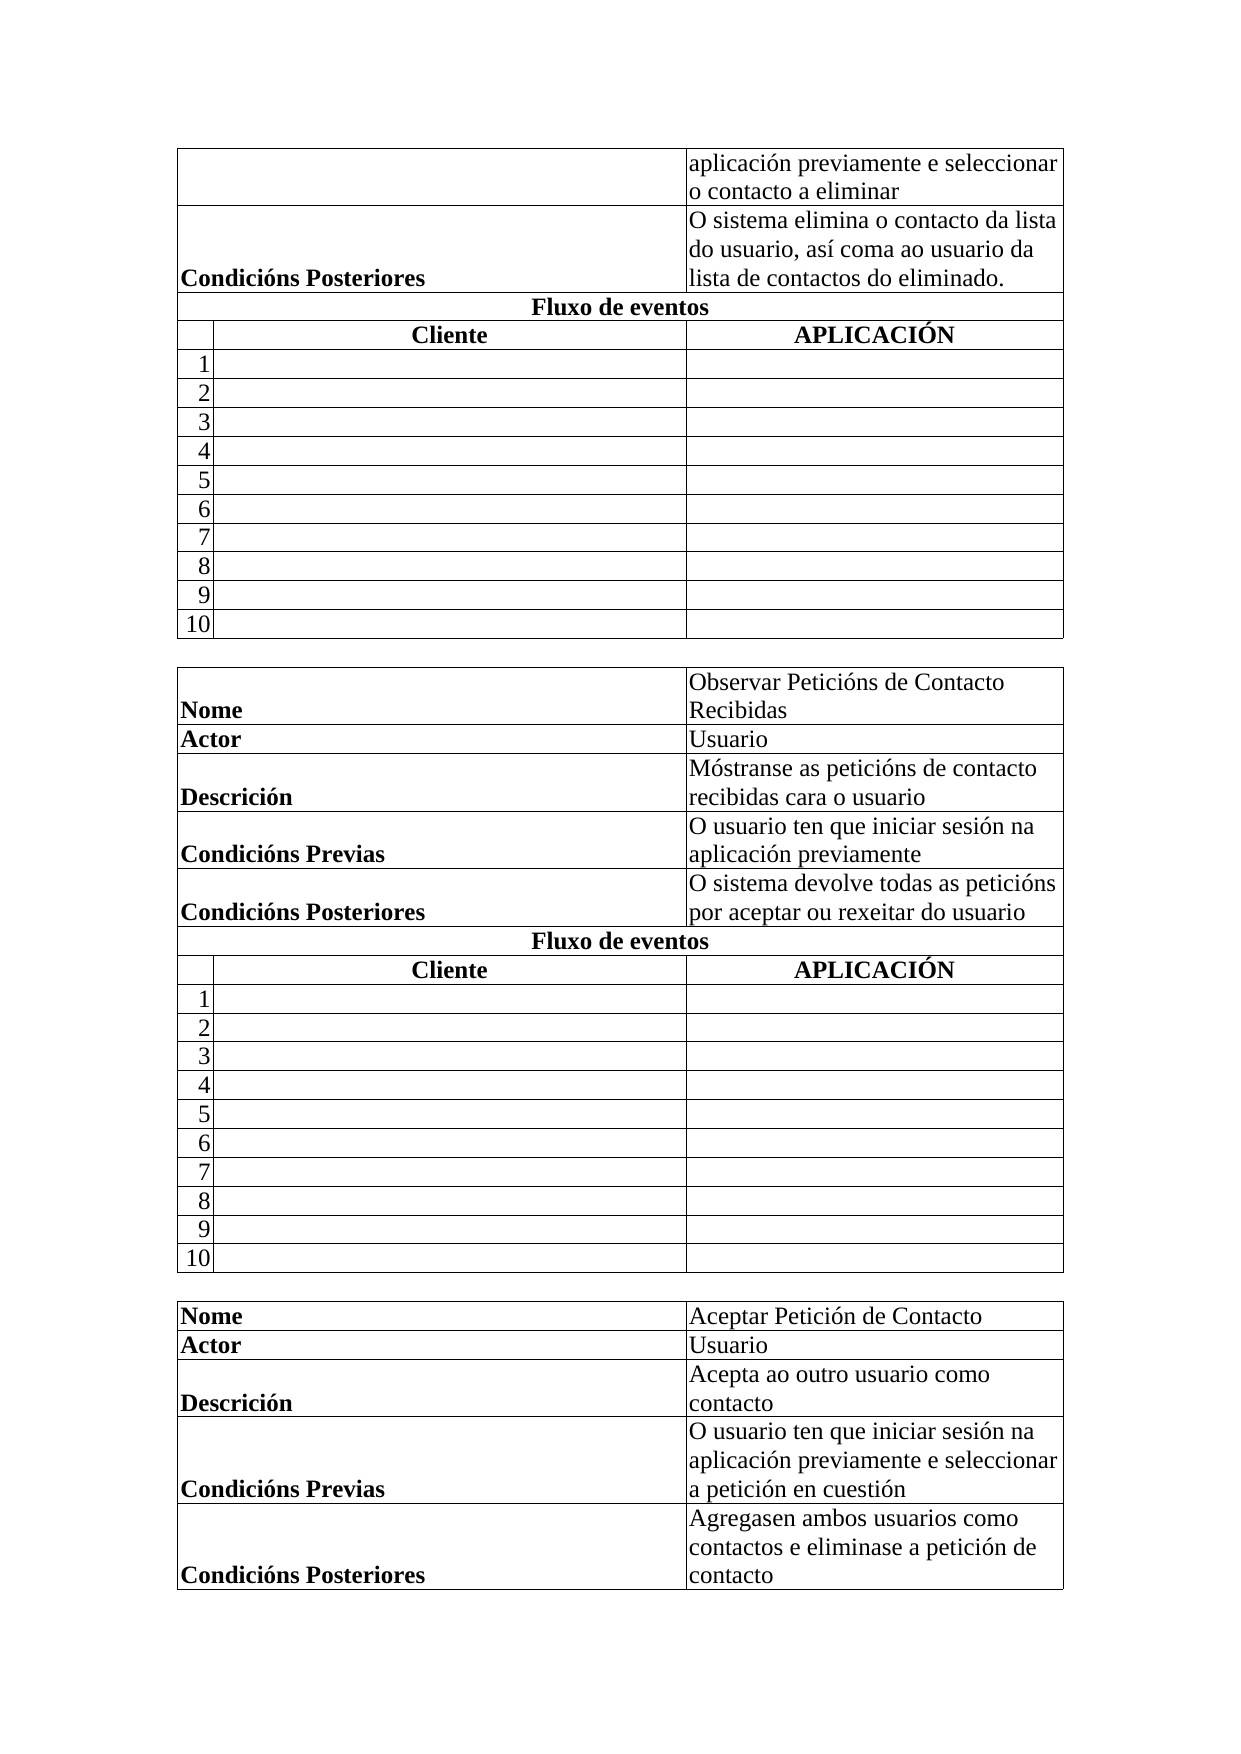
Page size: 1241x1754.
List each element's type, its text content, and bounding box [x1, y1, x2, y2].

table_cell O sistema devolve todas as peticións por aceptar ou rexeitar do usuario [687, 869, 1063, 926]
table_cell 1 [178, 350, 213, 378]
table_cell [214, 1071, 686, 1099]
table_cell Usuario [687, 1331, 1063, 1359]
table_cell [687, 524, 1063, 551]
table_cell [214, 379, 686, 407]
table_cell O usuario ten que iniciar sesión na aplicación previamente e seleccionar a petición en cuestión [687, 1417, 1063, 1503]
table_header Nome [178, 1302, 686, 1330]
table_cell [687, 1042, 1063, 1070]
table_cell [687, 1129, 1063, 1157]
table_cell Descrición [178, 1360, 686, 1416]
table_cell 5 [178, 466, 213, 493]
table_cell [687, 1100, 1063, 1128]
table_cell 1 [178, 985, 213, 1012]
table_cell Fluxo de eventos [178, 293, 1063, 320]
table_cell 6 [178, 1129, 213, 1157]
table_cell [687, 1014, 1063, 1041]
table_cell aplicación previamente e seleccionar o contacto a eliminar [687, 149, 1063, 205]
table_cell [214, 437, 686, 465]
table_cell [214, 1014, 686, 1041]
table_cell [687, 350, 1063, 378]
table_cell [214, 552, 686, 580]
table_cell Usuario [687, 725, 1063, 753]
table_cell Cliente [214, 956, 686, 984]
table_cell O sistema elimina o contacto da lista do usuario, así coma ao usuario da lista de contactos do eliminado. [687, 206, 1063, 292]
table_cell 2 [178, 379, 213, 407]
table_cell [214, 350, 686, 378]
table_cell [687, 408, 1063, 436]
table_cell [687, 985, 1063, 1012]
table_header Nome [178, 668, 686, 724]
table_cell Fluxo de eventos [178, 927, 1063, 955]
table_cell 3 [178, 1042, 213, 1070]
table_cell APLICACIÓN [687, 321, 1063, 349]
table_cell [687, 552, 1063, 580]
table_cell APLICACIÓN [687, 956, 1063, 984]
table_cell [687, 379, 1063, 407]
table_cell Móstranse as peticións de contacto recibidas cara o usuario [687, 754, 1063, 811]
table_cell [687, 1216, 1063, 1243]
table_cell [687, 495, 1063, 522]
table_header Aceptar Petición de Contacto [687, 1302, 1063, 1330]
table_cell [214, 1100, 686, 1128]
table_cell Condicións Posteriores [178, 1504, 686, 1589]
table_cell 7 [178, 524, 213, 551]
table_cell Condicións Previas [178, 1417, 686, 1503]
table_cell [214, 1129, 686, 1157]
table_cell [178, 956, 213, 984]
table_cell [178, 149, 686, 205]
table_cell [214, 1244, 686, 1272]
table_cell [687, 1244, 1063, 1272]
table_cell [178, 321, 213, 349]
table_cell Condicións Previas [178, 812, 686, 868]
table_cell 4 [178, 437, 213, 465]
table_cell [214, 495, 686, 522]
table_cell 2 [178, 1014, 213, 1041]
table_cell 3 [178, 408, 213, 436]
table_cell Condicións Posteriores [178, 206, 686, 292]
table_cell 5 [178, 1100, 213, 1128]
table_cell [214, 581, 686, 609]
table_cell [687, 581, 1063, 609]
table_cell Condicións Posteriores [178, 869, 686, 926]
table_cell 8 [178, 1187, 213, 1214]
table_cell Actor [178, 1331, 686, 1359]
table_cell [214, 466, 686, 493]
table_cell [687, 1158, 1063, 1186]
table_cell Cliente [214, 321, 686, 349]
table_cell 6 [178, 495, 213, 522]
table_cell Agregasen ambos usuarios como contactos e eliminase a petición de contacto [687, 1504, 1063, 1589]
table_cell [214, 1216, 686, 1243]
table_cell [687, 1187, 1063, 1214]
table_header Observar Peticións de Contacto Recibidas [687, 668, 1063, 724]
table_cell [214, 985, 686, 1012]
table_cell 9 [178, 581, 213, 609]
table_cell Actor [178, 725, 686, 753]
table_cell 10 [178, 1244, 213, 1272]
table_cell [214, 1158, 686, 1186]
table_cell [214, 524, 686, 551]
table_cell [687, 466, 1063, 493]
table_cell [214, 610, 686, 638]
table_cell [214, 1187, 686, 1214]
table_cell 8 [178, 552, 213, 580]
table_cell Descrición [178, 754, 686, 811]
table_cell [687, 1071, 1063, 1099]
table_cell 9 [178, 1216, 213, 1243]
table_cell [687, 437, 1063, 465]
table_cell Acepta ao outro usuario como contacto [687, 1360, 1063, 1416]
table_cell O usuario ten que iniciar sesión na aplicación previamente [687, 812, 1063, 868]
table_cell 10 [178, 610, 213, 638]
table_cell [687, 610, 1063, 638]
table_cell 7 [178, 1158, 213, 1186]
table_cell 4 [178, 1071, 213, 1099]
table_cell [214, 1042, 686, 1070]
table_cell [214, 408, 686, 436]
